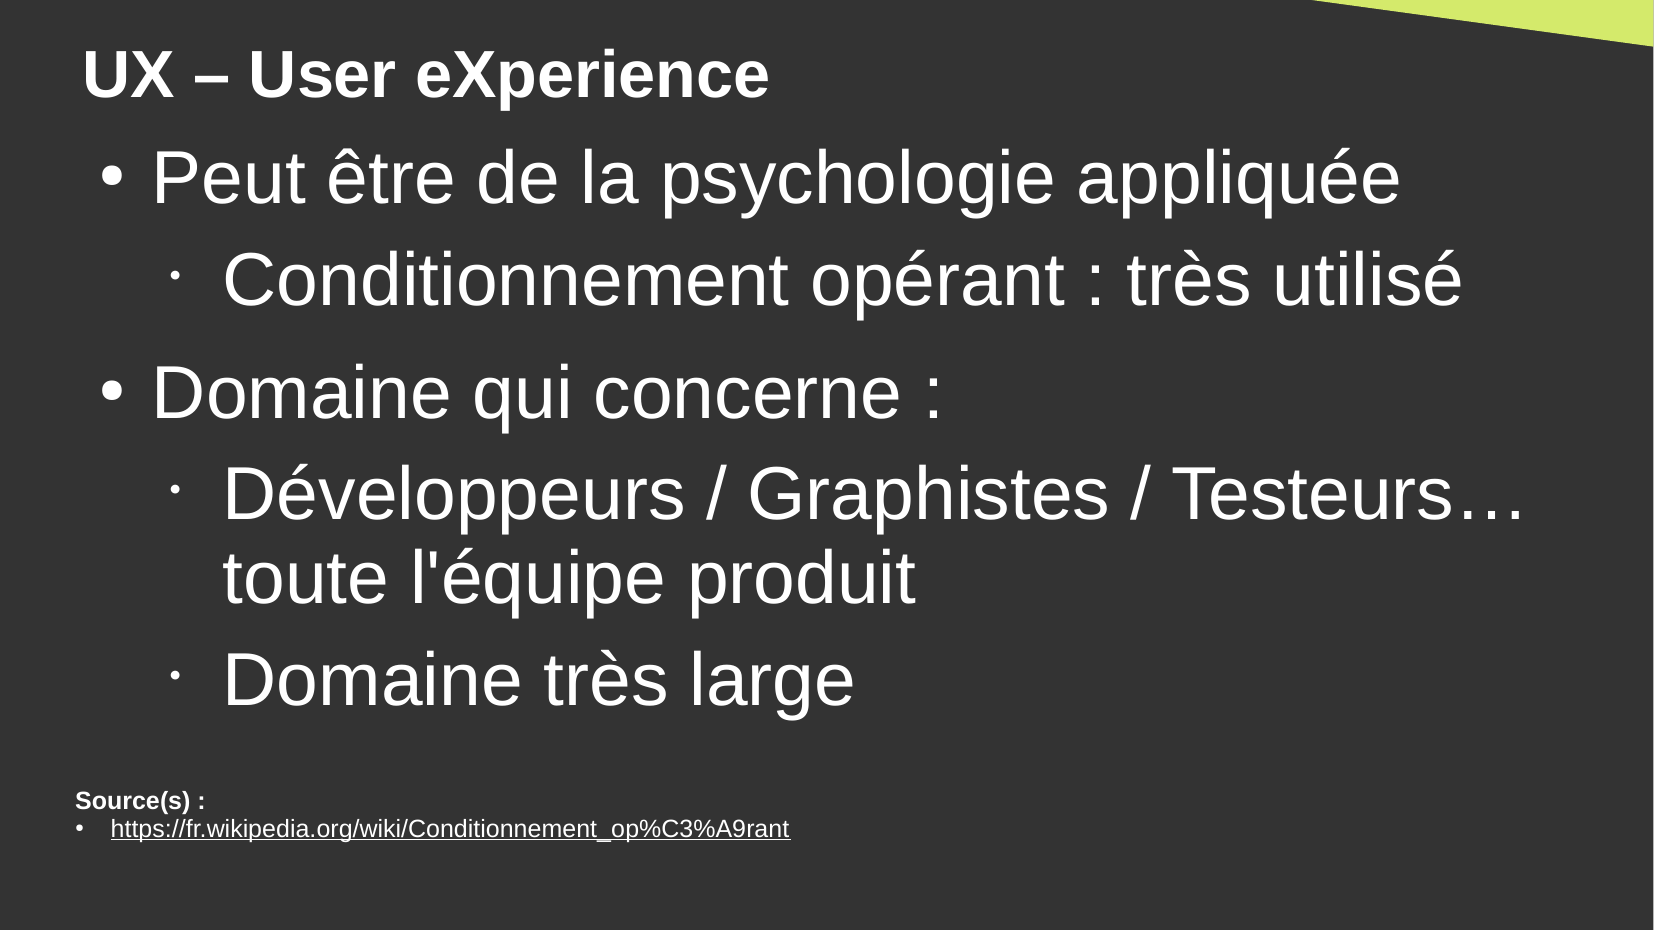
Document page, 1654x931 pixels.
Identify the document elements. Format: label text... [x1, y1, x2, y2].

text_box [1311, 0, 1654, 47]
title UX – User eXperience [82, 37, 1571, 114]
text_box Source(s) : https://fr.wikipedia.org/wiki/Conditionnement_op%C3%A9rant [60, 779, 1546, 931]
list Peut être de la psychologie appliquée Conditionnement opérant : très utilisé Domaine qui concerne : Développeurs / Graphistes / Testeurs… toute l'équipe produit Domaine très large [80, 135, 1620, 827]
